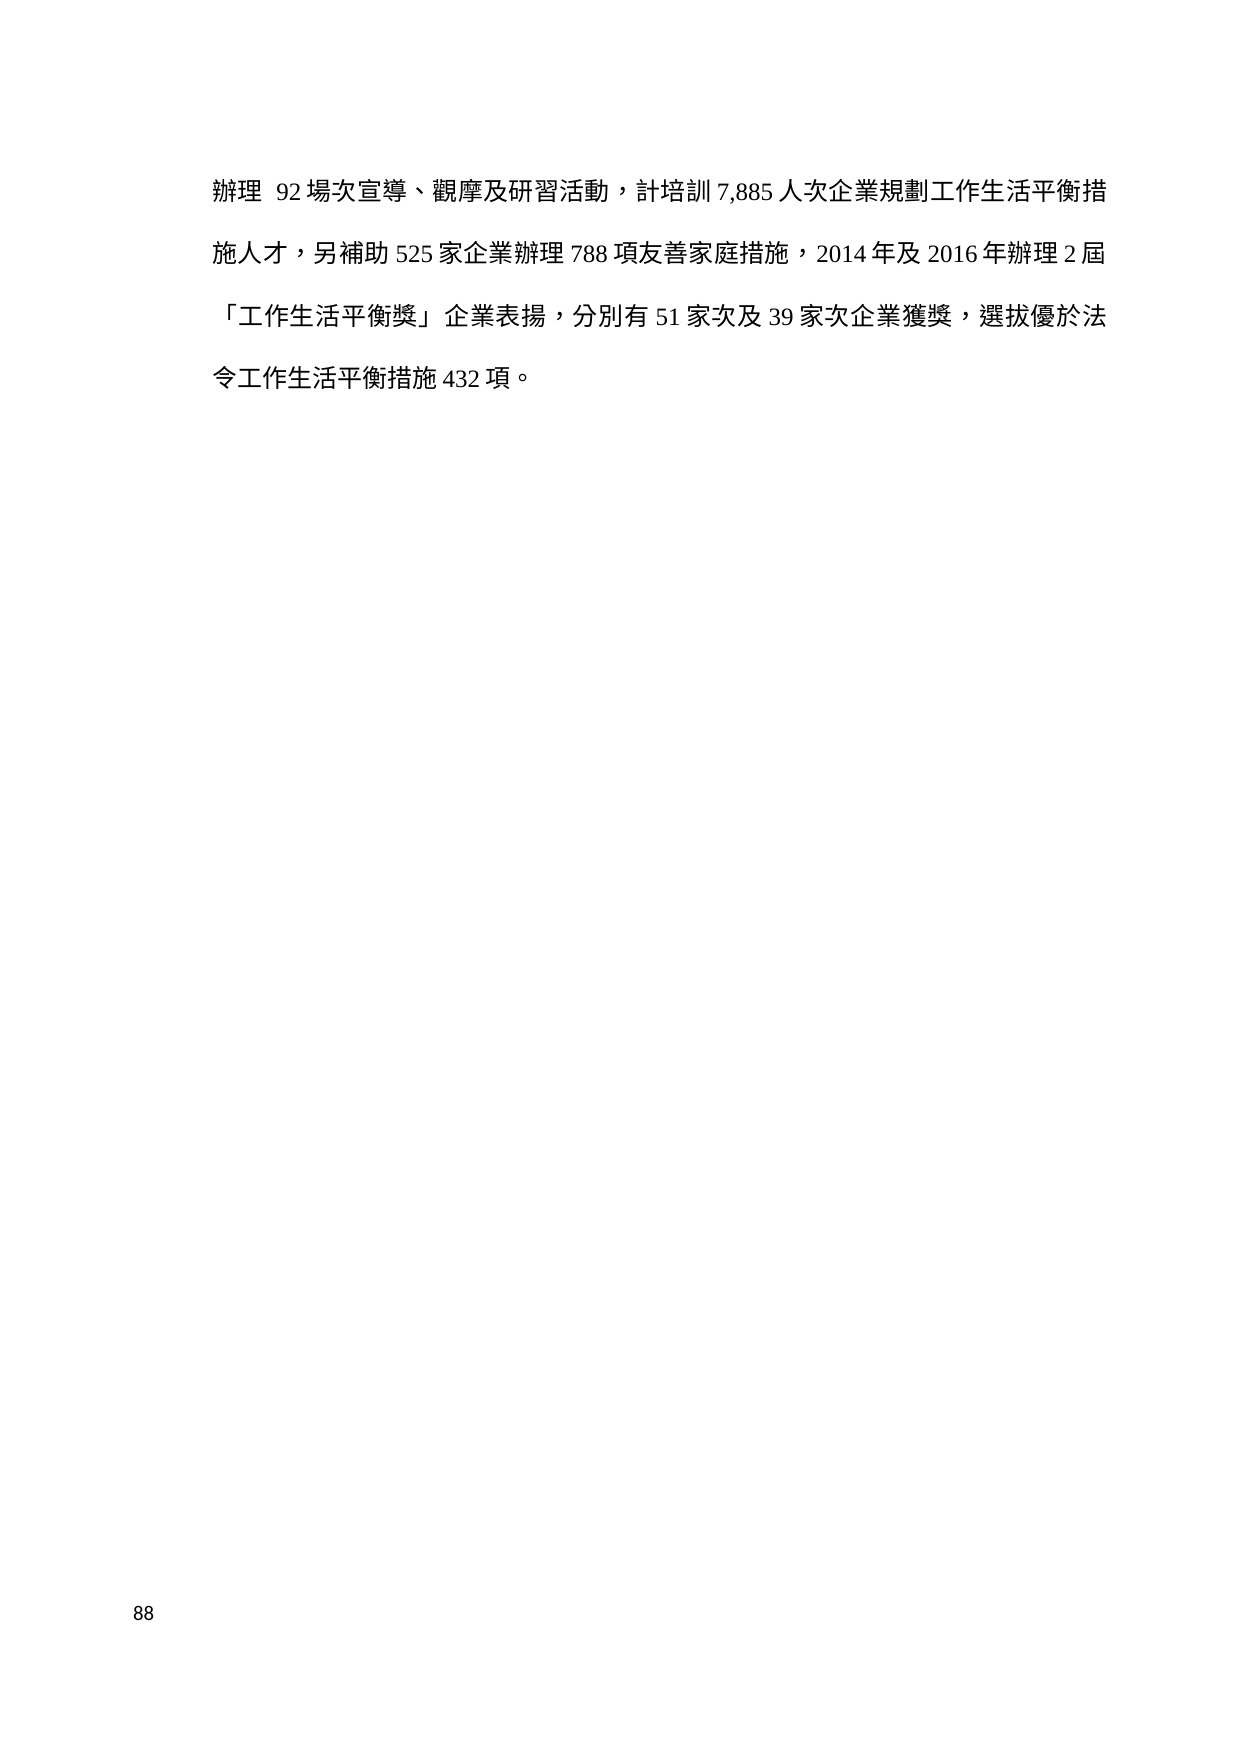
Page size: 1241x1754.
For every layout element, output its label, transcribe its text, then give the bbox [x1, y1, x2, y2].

list 辦理 92場次宣導、觀摩及研習活動，計培訓7,885人次企業規劃工作生活平衡措施人才，另補助525家企業辦理788項友善家庭措施，2014年及2016年辦理2屆「工作生活平衡獎」企業表揚，分別有51家次及39家次企業獲獎，選拔優於法令工作生活平衡措施432項。 [212, 148, 1107, 398]
